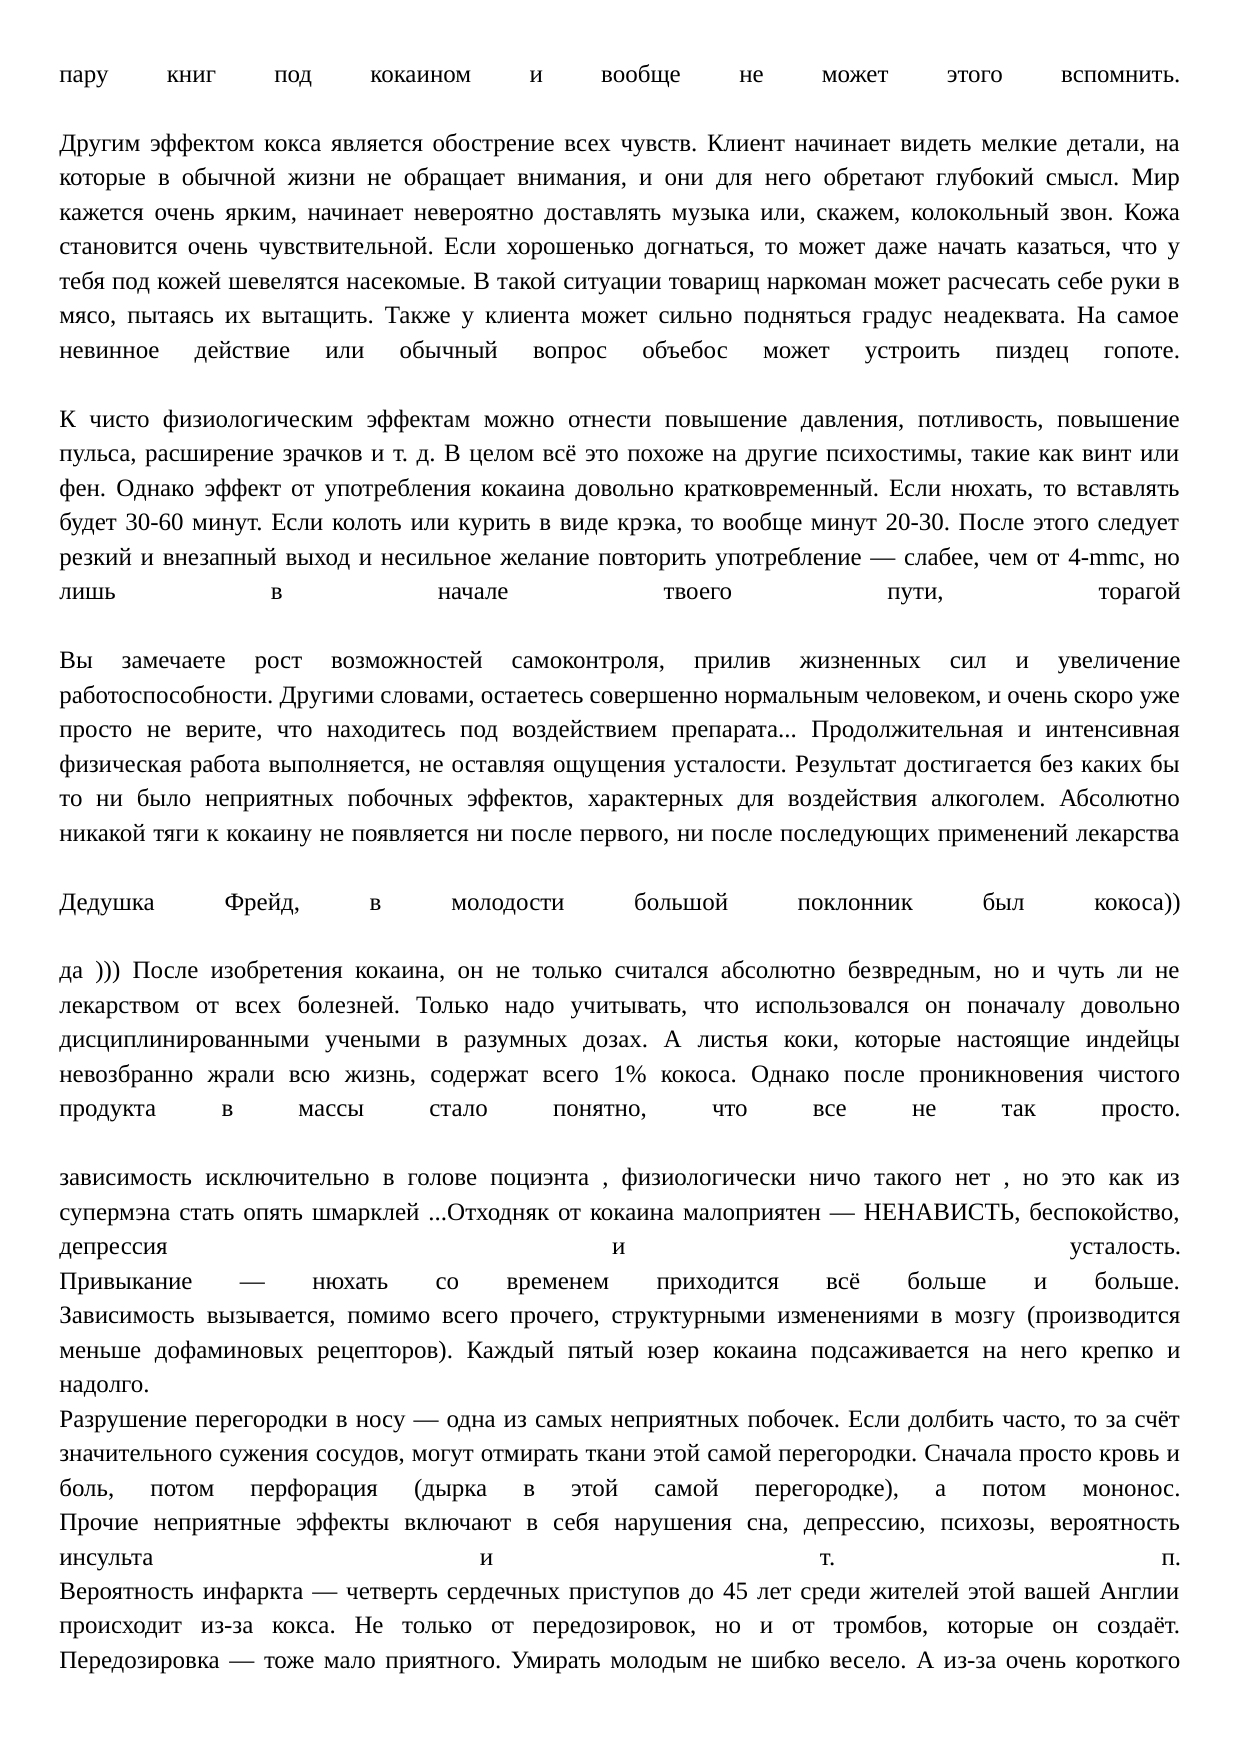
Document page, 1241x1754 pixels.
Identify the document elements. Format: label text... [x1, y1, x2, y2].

text пару книг под кокаином и вообще не может этого вспомнить. Другим эффектом кокса является обострение всех чувств. Клиент начинает видеть мелкие детали, на которые в обычной жизни не обращает внимания, и они для него обретают глубокий смысл. Мир кажется очень ярким, начинает невероятно доставлять музыка или, скажем, колокольный звон. Кожа становится очень чувствительной. Если хорошенько догнаться, то может даже начать казаться, что у тебя под кожей шевелятся насекомые. В такой ситуации товарищ наркоман может расчесать себе руки в мясо, пытаясь их вытащить. Также у клиента может сильно подняться градус неадеквата. На самое невинное действие или обычный вопрос объебос может устроить пиздец гопоте. К чисто физиологическим эффектам можно отнести повышение давления, потливость, повышение пульса, расширение зрачков и т. д. В целом всё это похоже на другие психостимы, такие как винт или фен. Однако эффект от употребления кокаина довольно кратковременный. Если нюхать, то вставлять будет 30-60 минут. Если колоть или курить в виде крэка, то вообще минут 20-30. После этого следует резкий и внезапный выход и несильное желание повторить употребление — слабее, чем от 4-mmc, но лишь в начале твоего пути, торагой Вы замечаете рост возможностей самоконтроля, прилив жизненных сил и увеличение работоспособности. Другими словами, остаетесь совершенно нормальным человеком, и очень скоро уже просто не верите, что находитесь под воздействием препарата... Продолжительная и интенсивная физическая работа выполняется, не оставляя ощущения усталости. Результат достигается без каких бы то ни было неприятных побочных эффектов, характерных для воздействия алкоголем. Абсолютно никакой тяги к кокаину не появляется ни после первого, ни после последующих применений лекарства Дедушка Фрейд, в молодости большой поклонник был кокоса)) да ))) После изобретения кокаина, он не только считался абсолютно безвредным, но и чуть ли не лекарством от всех болезней. Только надо учитывать, что использовался он поначалу довольно дисциплинированными учеными в разумных дозах. А листья коки, которые настоящие индейцы невозбранно жрали всю жизнь, содержат всего 1% кокоса. Однако после проникновения чистого продукта в массы стало понятно, что все не так просто. зависимость исключительно в голове поциэнта , физиологически ничо такого нет , но это как из супермэна стать опять шмарклей ...Отходняк от кокаина малоприятен — НЕНАВИСТЬ, беспокойство, депрессия и усталость. Привыкание — нюхать со временем приходится всё больше и больше. Зависимость вызывается, помимо всего прочего, структурными изменениями в мозгу (производится меньше дофаминовых рецепторов). Каждый пятый юзер кокаина подсаживается на него крепко и надолго. Разрушение перегородки в носу — одна из самых неприятных побочек. Если долбить часто, то за счёт значительного сужения сосудов, могут отмирать ткани этой самой перегородки. Сначала просто кровь и боль, потом перфорация (дырка в этой самой перегородке), а потом мононос. Прочие неприятные эффекты включают в себя нарушения сна, депрессию, психозы, вероятность инсульта и т. п. Вероятность инфаркта — четверть сердечных приступов до 45 лет среди жителей этой вашей Англии происходит из-за кокса. Не только от передозировок, но и от тромбов, которые он создаёт. Передозировка — тоже мало приятного. Умирать молодым не шибко весело. А из-за очень короткого [59, 59, 1181, 1674]
